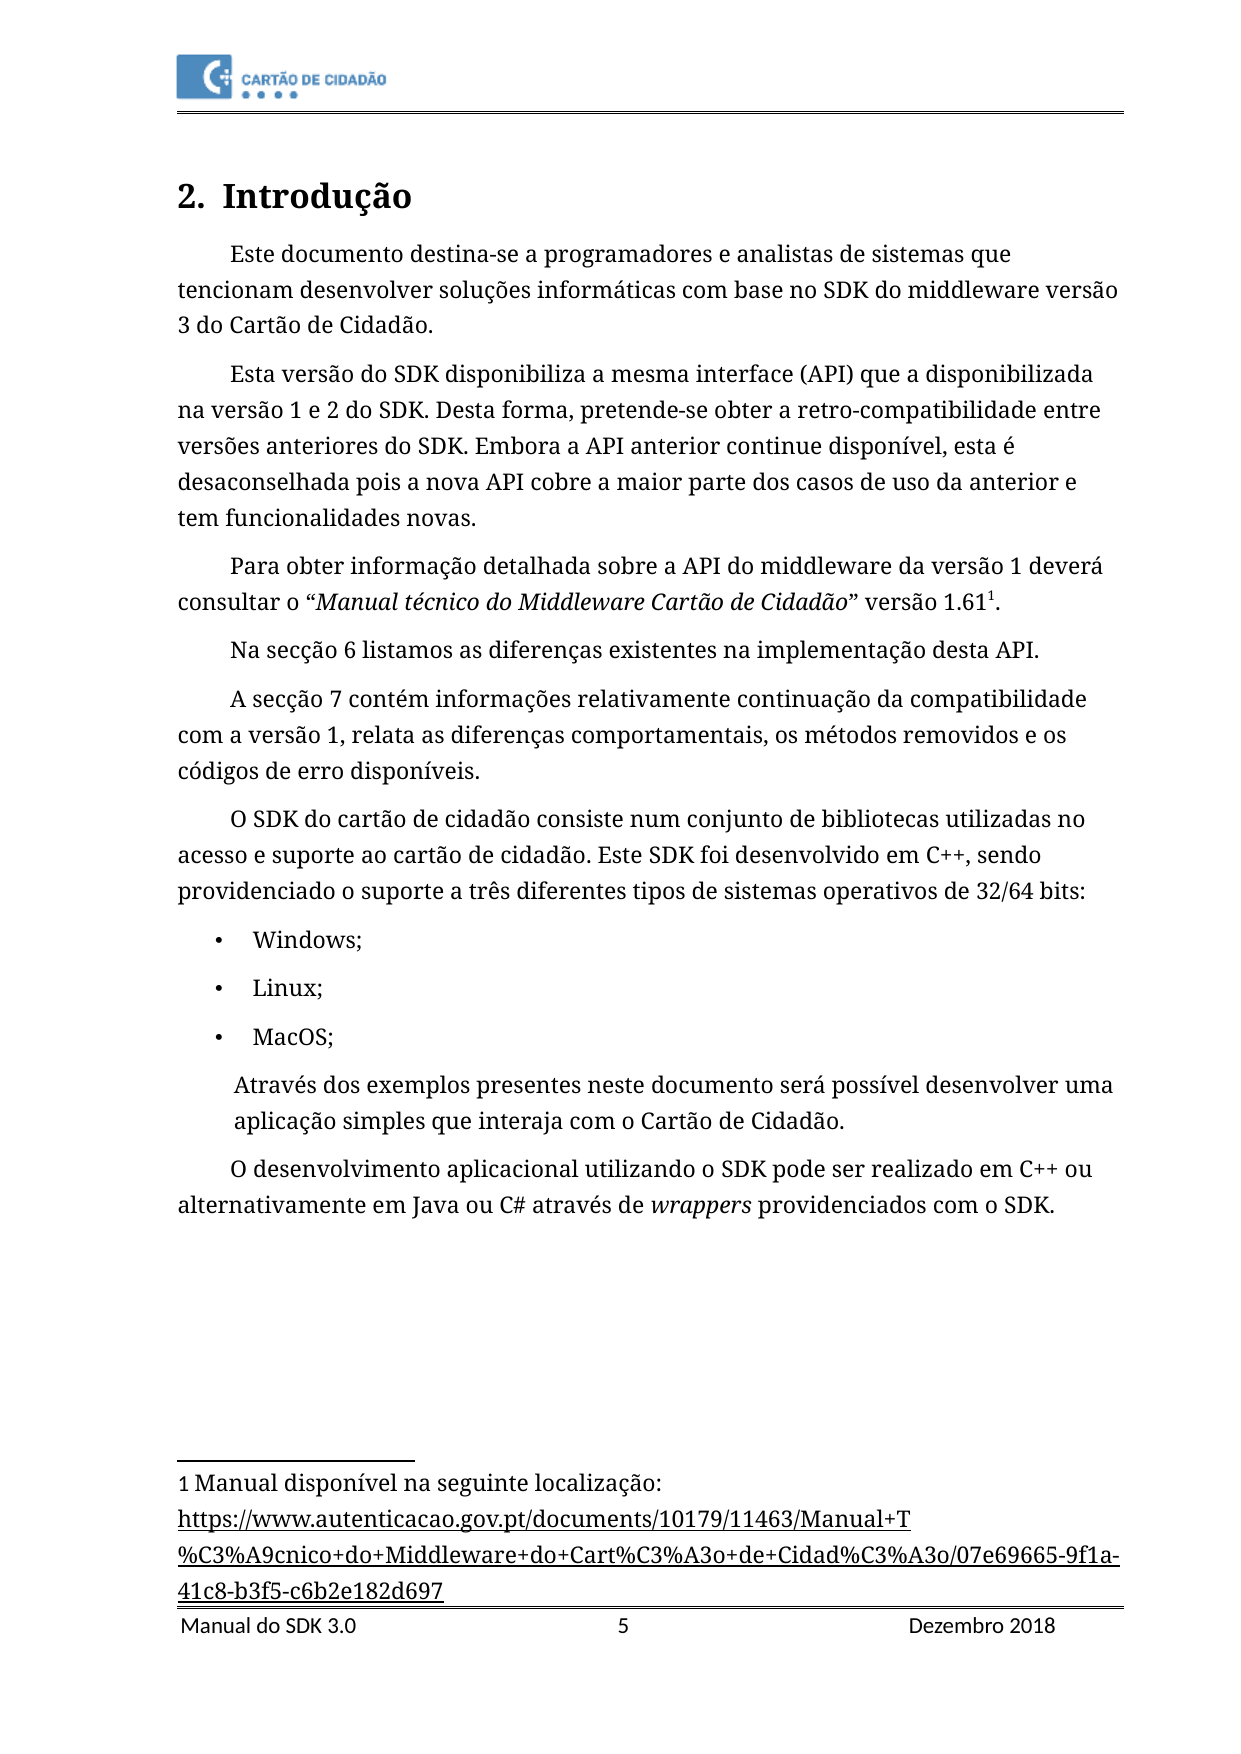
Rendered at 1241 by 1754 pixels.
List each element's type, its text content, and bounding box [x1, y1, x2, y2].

text A secção 7 contém informações relativamente continuação da compatibilidade com a versão 1, relata as diferenças comportamentais, os métodos removidos e os códigos de erro disponíveis. [177, 683, 1124, 786]
list MacOS; [215, 1020, 1124, 1052]
text Manual disponível na seguinte localização: https://www.autenticacao.gov.pt/documents/10179/11463/Manual+T%C3%A9cnico+do+Middleware+do+Cart%C3%A3o+de+Cidad%C3%A3o/07e69665-9f1a-41c8-b3f5-c6b2e182d697 [177, 1467, 1124, 1606]
text O SDK do cartão de cidadão consiste num conjunto de bibliotecas utilizadas no acesso e suporte ao cartão de cidadão. Este SDK foi desenvolvido em C++, sendo providenciado o suporte a três diferentes tipos de sistemas operativos de 32/64 bits: [177, 803, 1124, 906]
text Este documento destina-se a programadores e analistas de sistemas que tencionam desenvolver soluções informáticas com base no SDK do middleware versão 3 do Cartão de Cidadão. [177, 238, 1124, 341]
text O desenvolvimento aplicacional utilizando o SDK pode ser realizado em C++ ou alternativamente em Java ou C# através de wrappers providenciados com o SDK. [177, 1153, 1124, 1220]
list Windows; [215, 923, 1124, 955]
text Esta versão do SDK disponibiliza a mesma interface (API) que a disponibilizada na versão 1 e 2 do SDK. Desta forma, pretende-se obter a retro-compatibilidade entre versões anteriores do SDK. Embora a API anterior continue disponível, esta é desaconselhada pois a nova API cobre a maior parte dos casos de uso da anterior e tem funcionalidades novas. [177, 358, 1124, 533]
text Para obter informação detalhada sobre a API do middleware da versão 1 deverá consultar o “Manual técnico do Middleware Cartão de Cidadão” versão 1.61. [177, 550, 1124, 617]
list Linux; [215, 972, 1124, 1003]
list Através dos exemplos presentes neste documento será possível desenvolver uma aplicação simples que interaja com o Cartão de Cidadão. [158, 1069, 1124, 1136]
subtitle Introdução [177, 173, 1124, 218]
picture [174, 49, 428, 106]
text Na secção 6 listamos as diferenças existentes na implementação desta API. [177, 634, 1124, 666]
